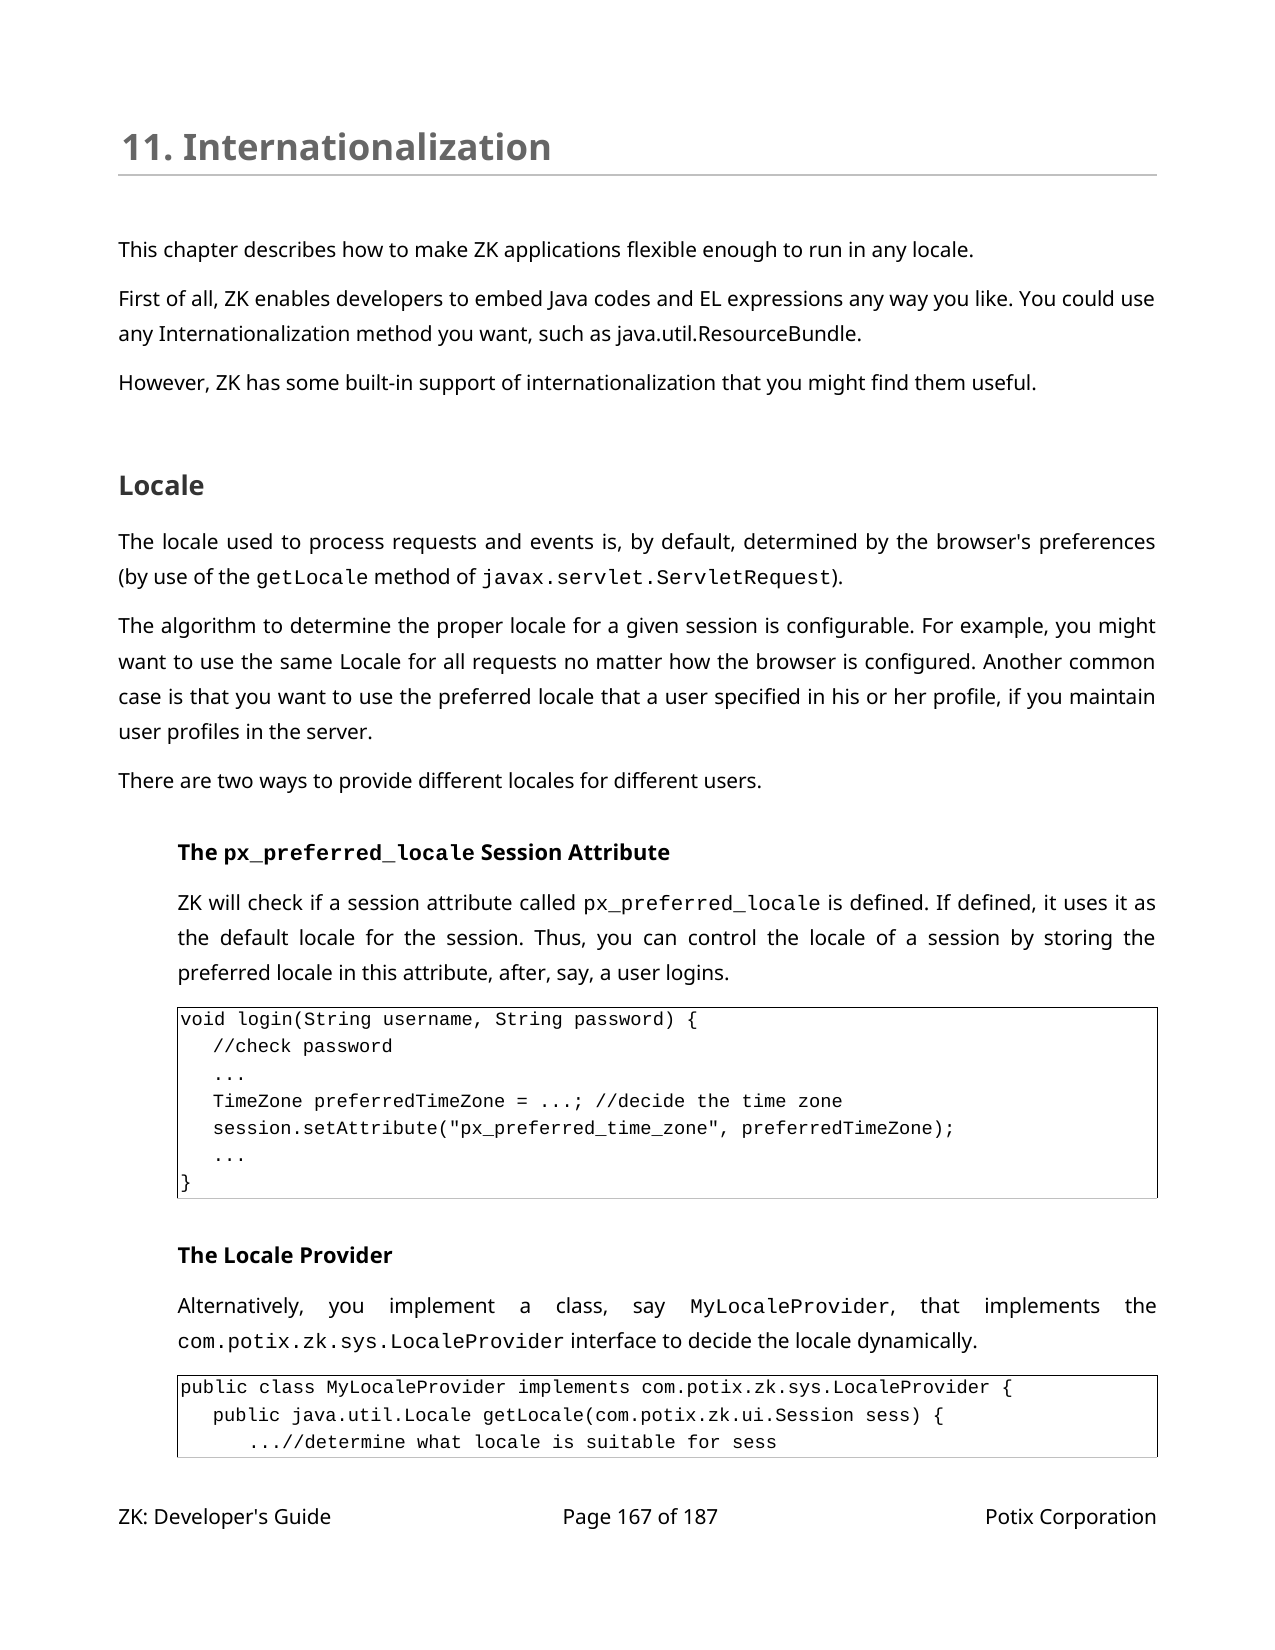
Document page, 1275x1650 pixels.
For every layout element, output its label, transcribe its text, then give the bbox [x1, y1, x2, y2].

text public java.util.Locale getLocale(com.potix.zk.ui.Session sess) { [178, 1403, 1157, 1427]
text First of all, ZK enables developers to embed Java codes and EL expressions any way you like. You could use any Internationalization method you want, such as java.util.ResourceBundle. [118, 284, 1157, 347]
subtitle Locale [118, 467, 1157, 504]
text ...//determine what locale is suitable for sess [178, 1430, 1157, 1457]
text } [178, 1170, 1157, 1198]
text Alternatively, you implement a class, say MyLocaleProvider, that implements the com.potix.zk.sys.LocaleProvider interface to decide the locale dynamically. [177, 1291, 1157, 1355]
subtitle The px_preferred_locale Session Attribute [177, 837, 1157, 867]
text TimeZone preferredTimeZone = ...; //decide the time zone [178, 1089, 1157, 1113]
subtitle The Locale Provider [177, 1240, 1157, 1270]
text This chapter describes how to make ZK applications flexible enough to run in any locale. [118, 235, 1157, 263]
text ... [178, 1062, 1157, 1086]
subtitle 11. Internationalization [118, 118, 1157, 174]
text ... [178, 1143, 1157, 1167]
text The locale used to process requests and events is, by default, determined by the browser's preferences (by use of the getLocale method of javax.servlet.ServletRequest). [118, 527, 1157, 591]
text //check password [178, 1034, 1157, 1059]
text session.setAttribute("px_preferred_time_zone", preferredTimeZone); [178, 1116, 1157, 1140]
text ZK will check if a session attribute called px_preferred_locale is defined. If defined, it uses it as the default locale for the session. Thus, you can control the locale of a session by storing the preferred locale in this attribute, after, say, a user logins. [177, 888, 1157, 987]
text void login(String username, String password) { [178, 1008, 1157, 1031]
text However, ZK has some built-in support of internationalization that you might find them useful. [118, 368, 1157, 396]
text The algorithm to determine the proper locale for a given session is configurable. For example, you might want to use the same Locale for all requests no matter how the browser is configured. Another common case is that you want to use the preferred locale that a user specified in his or her profile, if you maintain user profiles in the server. [118, 612, 1157, 746]
text There are two ways to provide different locales for different users. [118, 766, 1157, 794]
text public class MyLocaleProvider implements com.potix.zk.sys.LocaleProvider { [178, 1376, 1157, 1400]
